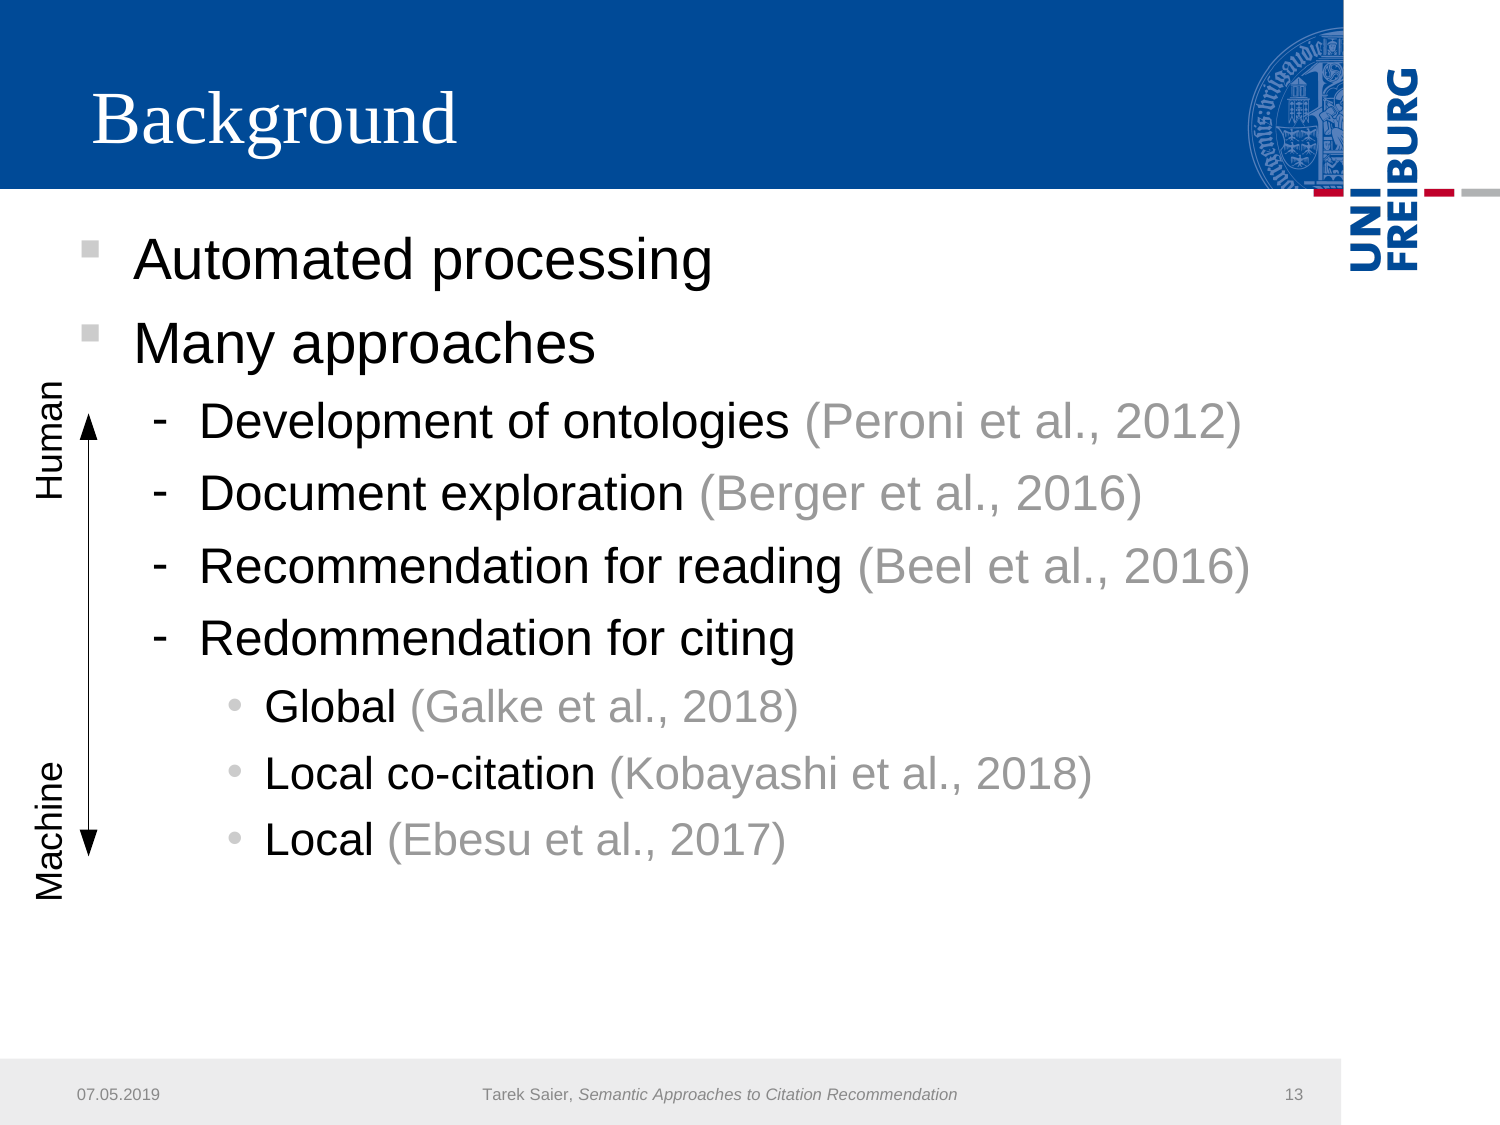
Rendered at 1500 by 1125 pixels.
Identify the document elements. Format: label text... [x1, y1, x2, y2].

list Automated processing Many approaches Development of ontologies (Peroni et al., 2012) Document exploration (Berger et al., 2016) Recommendation for reading (Beel et al., 2016) Redommendation for citing Global (Galke et al., 2018) Local co-citation (Kobayashi et al., 2018) Local (Ebesu et al., 2017) [76, 221, 1341, 1010]
text_box Human [17, 365, 77, 517]
text_box Machine [17, 746, 77, 918]
title Background [76, 49, 1235, 178]
picture [0, 0, 1500, 271]
